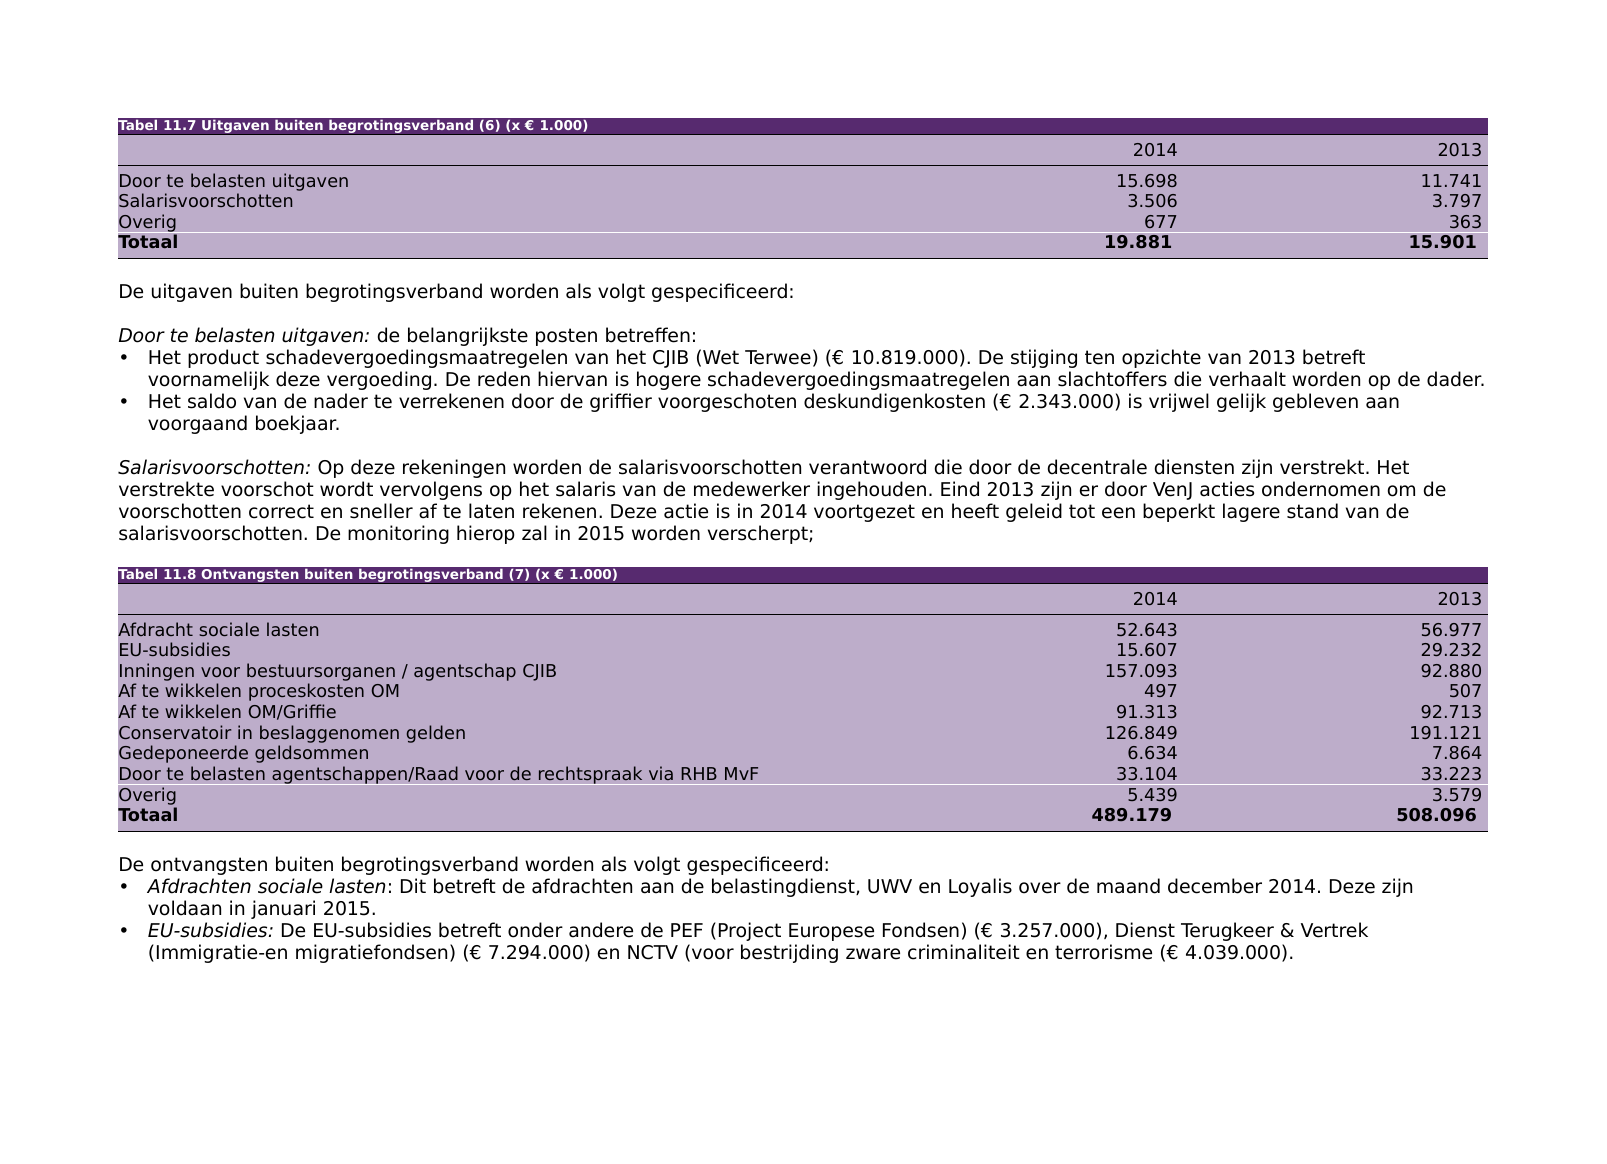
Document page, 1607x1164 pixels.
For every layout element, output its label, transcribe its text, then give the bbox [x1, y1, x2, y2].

text Salarisvoorschotten: Op deze rekeningen worden de salarisvoorschotten verantwoord die door de decentrale diensten zijn verstrekt. Het verstrekte voorschot wordt vervolgens op het salaris van de medewerker ingehouden. Eind 2013 zijn er door VenJ acties ondernomen om de voorschotten correct en sneller af te laten rekenen. Deze actie is in 2014 voortgezet en heeft geleid tot een beperkt lagere stand van de salarisvoorschotten. De monitoring hierop zal in 2015 worden verscherpt; [118, 457, 1488, 545]
table_cell [118, 135, 879, 165]
table_cell 92.880 [1184, 661, 1488, 681]
text De ontvangsten buiten begrotingsverband worden als volgt gespecificeerd: [118, 854, 1488, 876]
table_cell 497 [879, 681, 1184, 702]
table_cell 11.741 [1184, 166, 1488, 191]
text De uitgaven buiten begrotingsverband worden als volgt gespecificeerd: [118, 281, 1488, 303]
table_cell 508.096 [1184, 805, 1488, 831]
table_header Tabel 11.8 Ontvangsten buiten begrotingsverband (7) (x € 1.000) [118, 567, 1488, 583]
table_cell Af te wikkelen proceskosten OM [118, 681, 879, 702]
table_cell 15.901 [1184, 233, 1488, 258]
table_cell 15.607 [879, 640, 1184, 661]
table_cell 7.864 [1184, 743, 1488, 764]
table_cell Overig [118, 212, 879, 232]
text • Het product schadevergoedingsmaatregelen van het CJIB (Wet Terwee) (€ 10.819.000). De stijging ten opzichte van 2013 betreft voornamelijk deze vergoeding. De reden hiervan is hogere schadevergoedingsmaatregelen aan slachtoffers die verhaalt worden op de dader. [118, 347, 1488, 391]
table_cell Af te wikkelen OM/Griffie [118, 702, 879, 723]
table_cell 92.713 [1184, 702, 1488, 723]
table_cell 91.313 [879, 702, 1184, 723]
table_cell 3.506 [879, 191, 1184, 212]
table_cell 56.977 [1184, 615, 1488, 640]
table_cell Overig [118, 785, 879, 805]
table_cell 3.797 [1184, 191, 1488, 212]
table_cell 677 [879, 212, 1184, 232]
table_cell 2013 [1184, 584, 1488, 614]
table_cell Salarisvoorschotten [118, 191, 879, 212]
table_cell 191.121 [1184, 723, 1488, 743]
table_cell 6.634 [879, 743, 1184, 764]
table_cell 157.093 [879, 661, 1184, 681]
table_cell Door te belasten agentschappen/Raad voor de rechtspraak via RHB MvF [118, 764, 879, 784]
table_cell 5.439 [879, 785, 1184, 805]
table_cell 507 [1184, 681, 1488, 702]
table_cell Conservatoir in beslaggenomen gelden [118, 723, 879, 743]
table_cell 489.179 [879, 805, 1184, 831]
table_cell Totaal [118, 233, 879, 258]
table_cell 33.104 [879, 764, 1184, 784]
table_cell 15.698 [879, 166, 1184, 191]
table_cell Afdracht sociale lasten [118, 615, 879, 640]
text • EU-subsidies: De EU-subsidies betreft onder andere de PEF (Project Europese Fondsen) (€ 3.257.000), Dienst Terugkeer & Vertrek (Immigratie-en migratiefondsen) (€ 7.294.000) en NCTV (voor bestrijding zware criminaliteit en terrorisme (€ 4.039.000). [118, 920, 1488, 964]
table_cell 126.849 [879, 723, 1184, 743]
table_cell 29.232 [1184, 640, 1488, 661]
text • Afdrachten sociale lasten: Dit betreft de afdrachten aan de belastingdienst, UWV en Loyalis over de maand december 2014. Deze zijn voldaan in januari 2015. [118, 876, 1488, 920]
table_cell Door te belasten uitgaven [118, 166, 879, 191]
table_cell 2014 [879, 584, 1184, 614]
table_cell 2013 [1184, 135, 1488, 165]
text • Het saldo van de nader te verrekenen door de griffier voorgeschoten deskundigenkosten (€ 2.343.000) is vrijwel gelijk gebleven aan voorgaand boekjaar. [118, 391, 1488, 435]
table_cell 52.643 [879, 615, 1184, 640]
table_header Tabel 11.7 Uitgaven buiten begrotingsverband (6) (x € 1.000) [118, 118, 1488, 134]
table_cell 3.579 [1184, 785, 1488, 805]
table_cell 2014 [879, 135, 1184, 165]
table_cell EU-subsidies [118, 640, 879, 661]
text Door te belasten uitgaven: de belangrijkste posten betreffen: [118, 325, 1488, 347]
table_cell Gedeponeerde geldsommen [118, 743, 879, 764]
table_cell Totaal [118, 805, 879, 831]
table_cell Inningen voor bestuursorganen / agentschap CJIB [118, 661, 879, 681]
table_cell [118, 584, 879, 614]
table_cell 19.881 [879, 233, 1184, 258]
table_cell 363 [1184, 212, 1488, 232]
table_cell 33.223 [1184, 764, 1488, 784]
